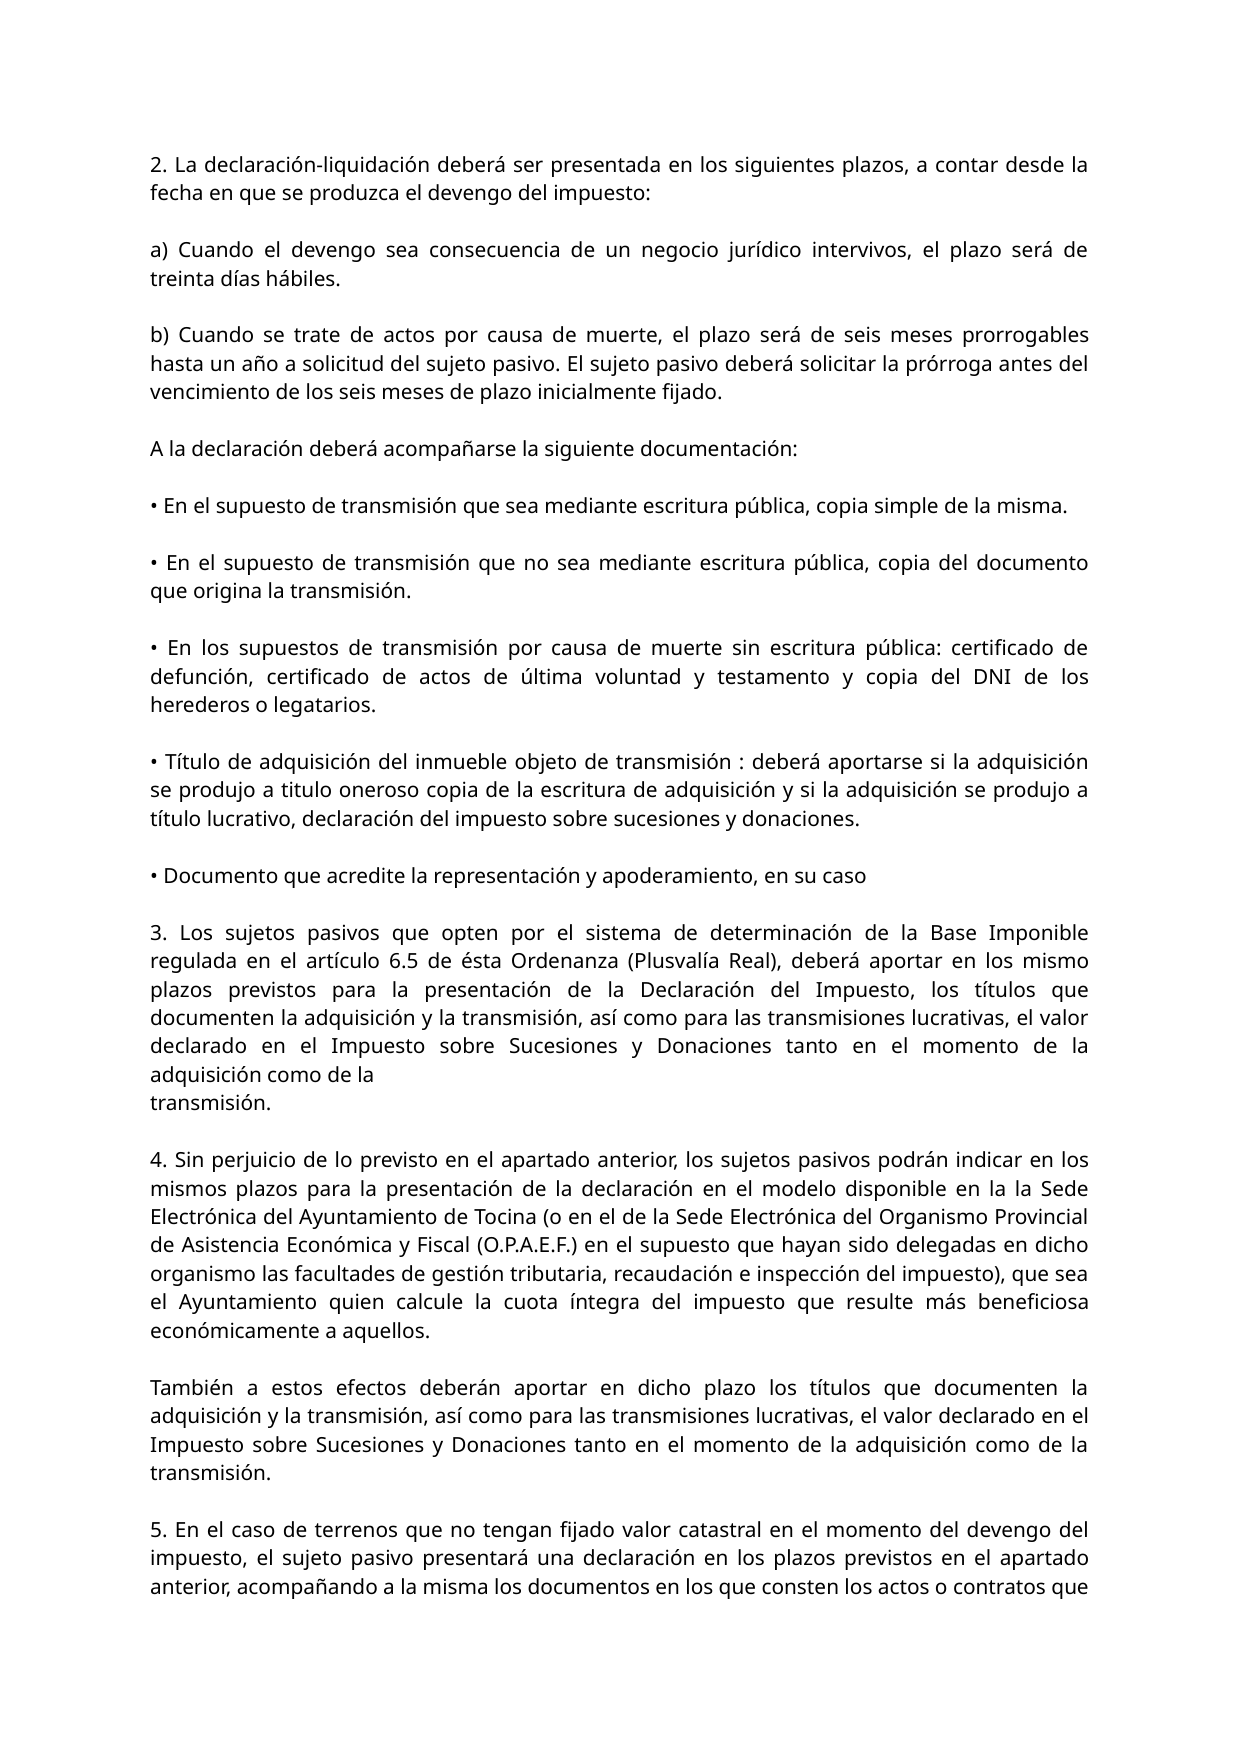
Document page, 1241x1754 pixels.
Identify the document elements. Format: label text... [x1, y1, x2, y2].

text transmisión. [150, 1088, 1090, 1117]
text • En el supuesto de transmisión que sea mediante escritura pública, copia simple de la misma. [150, 491, 1090, 520]
text • En el supuesto de transmisión que no sea mediante escritura pública, copia del documento que origina la transmisión. [150, 548, 1090, 605]
text • En los supuestos de transmisión por causa de muerte sin escritura pública: certificado de defunción, certificado de actos de última voluntad y testamento y copia del DNI de los herederos o legatarios. [150, 633, 1090, 719]
text 3. Los sujetos pasivos que opten por el sistema de determinación de la Base Imponible regulada en el artículo 6.5 de ésta Ordenanza (Plusvalía Real), deberá aportar en los mismo plazos previstos para la presentación de la Declaración del Impuesto, los títulos que documenten la adquisición y la transmisión, así como para las transmisiones lucrativas, el valor declarado en el Impuesto sobre Sucesiones y Donaciones tanto en el momento de la adquisición como de la [150, 918, 1090, 1088]
text A la declaración deberá acompañarse la siguiente documentación: [150, 434, 1090, 463]
text 5. En el caso de terrenos que no tengan fijado valor catastral en el momento del devengo del impuesto, el sujeto pasivo presentará una declaración en los plazos previstos en el apartado anterior, acompañando a la misma los documentos en los que consten los actos o contratos que [150, 1515, 1090, 1600]
text a) Cuando el devengo sea consecuencia de un negocio jurídico intervivos, el plazo será de treinta días hábiles. [150, 235, 1090, 292]
text 2. La declaración-liquidación deberá ser presentada en los siguientes plazos, a contar desde la fecha en que se produzca el devengo del impuesto: [150, 150, 1090, 207]
text • Título de adquisición del inmueble objeto de transmisión : deberá aportarse si la adquisición se produjo a titulo oneroso copia de la escritura de adquisición y si la adquisición se produjo a título lucrativo, declaración del impuesto sobre sucesiones y donaciones. [150, 747, 1090, 832]
text 4. Sin perjuicio de lo previsto en el apartado anterior, los sujetos pasivos podrán indicar en los mismos plazos para la presentación de la declaración en el modelo disponible en la la Sede Electrónica del Ayuntamiento de Tocina (o en el de la Sede Electrónica del Organismo Provincial de Asistencia Económica y Fiscal (O.P.A.E.F.) en el supuesto que hayan sido delegadas en dicho organismo las facultades de gestión tributaria, recaudación e inspección del impuesto), que sea el Ayuntamiento quien calcule la cuota íntegra del impuesto que resulte más beneficiosa económicamente a aquellos. [150, 1145, 1090, 1344]
text • Documento que acredite la representación y apoderamiento, en su caso [150, 861, 1090, 889]
text b) Cuando se trate de actos por causa de muerte, el plazo será de seis meses prorrogables hasta un año a solicitud del sujeto pasivo. El sujeto pasivo deberá solicitar la prórroga antes del vencimiento de los seis meses de plazo inicialmente fijado. [150, 321, 1090, 406]
text También a estos efectos deberán aportar en dicho plazo los títulos que documenten la adquisición y la transmisión, así como para las transmisiones lucrativas, el valor declarado en el Impuesto sobre Sucesiones y Donaciones tanto en el momento de la adquisición como de la transmisión. [150, 1373, 1090, 1487]
